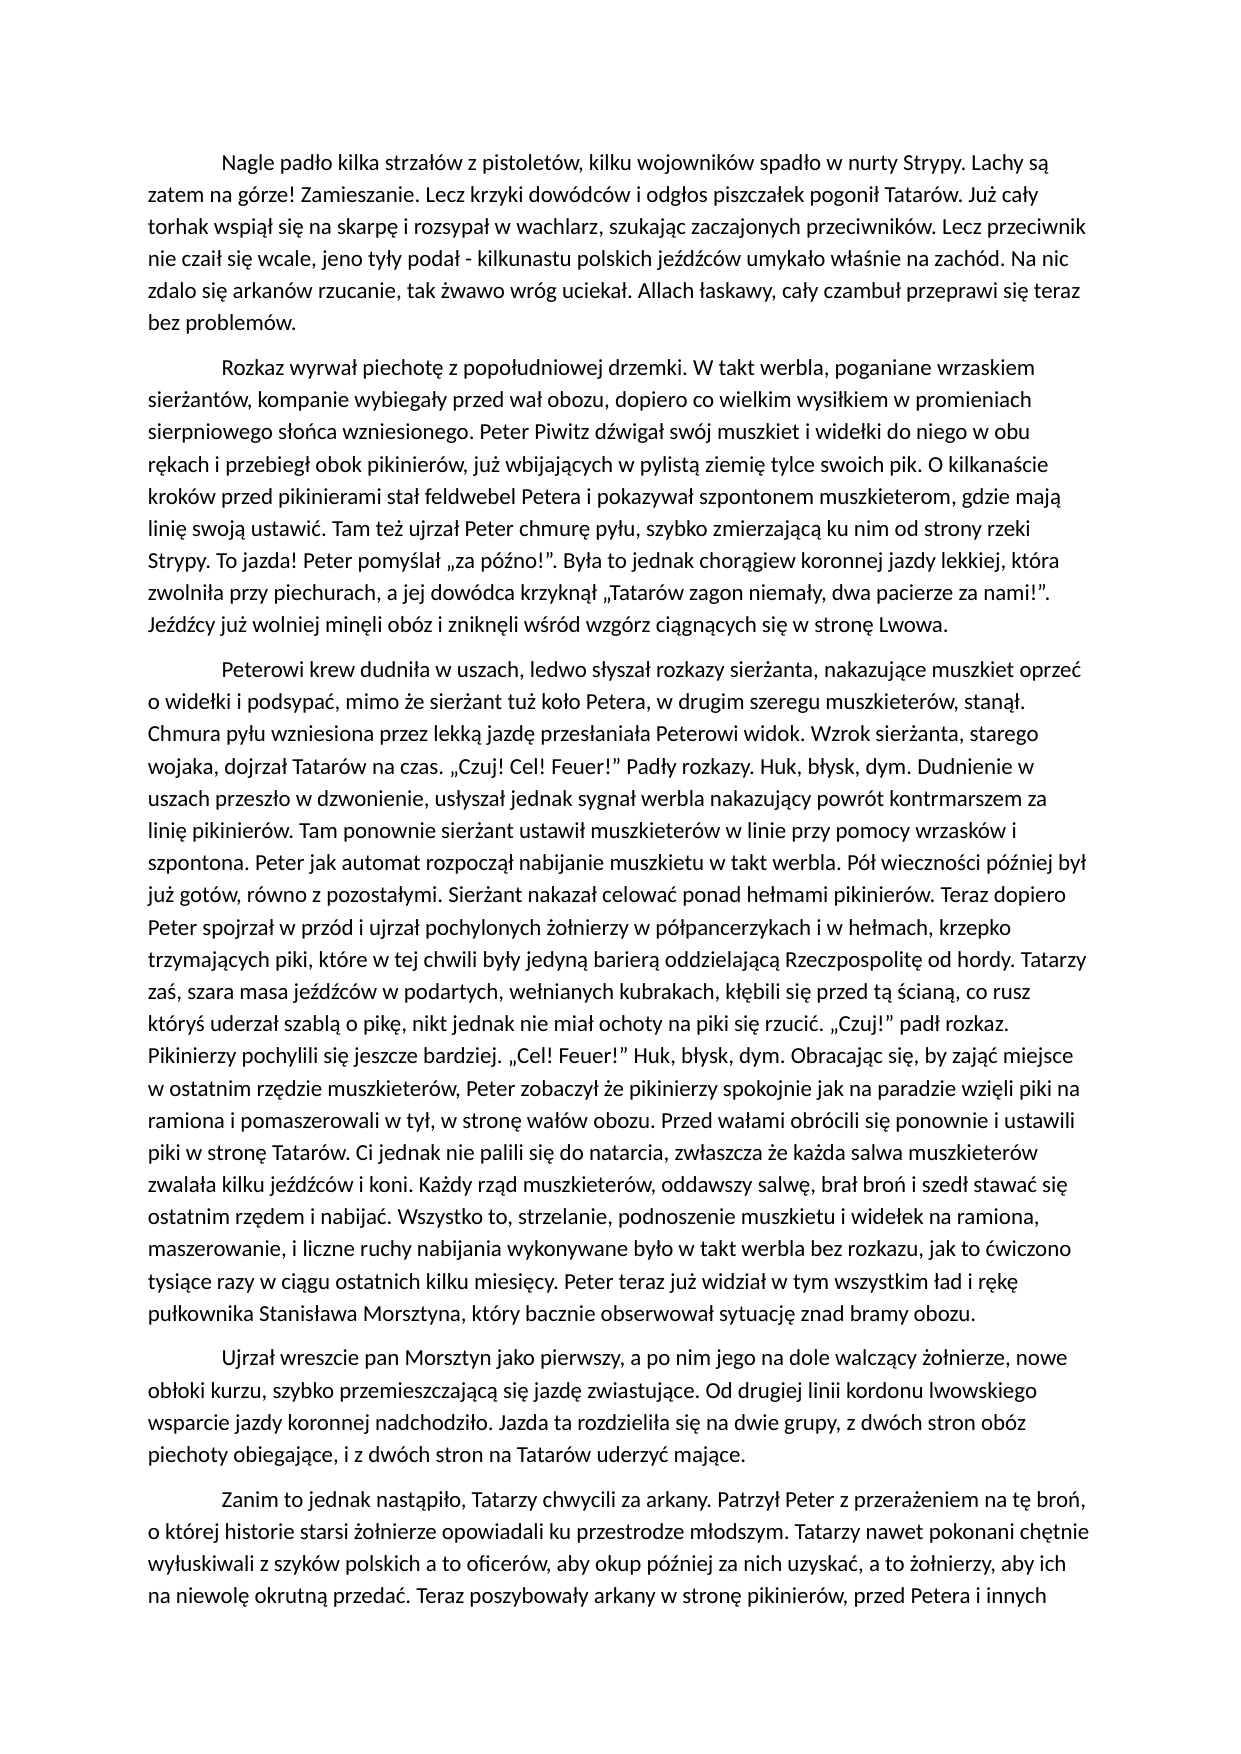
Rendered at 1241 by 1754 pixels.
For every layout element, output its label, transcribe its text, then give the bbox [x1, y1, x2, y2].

text Zanim to jednak nastąpiło, Tatarzy chwycili za arkany. Patrzył Peter z przerażeniem na tę broń, o której historie starsi żołnierze opowiadali ku przestrodze młodszym. Tatarzy nawet pokonani chętnie wyłuskiwali z szyków polskich a to oficerów, aby okup później za nich uzyskać, a to żołnierzy, aby ich na niewolę okrutną przedać. Teraz poszybowały arkany w stronę pikinierów, przed Petera i innych [148, 1485, 1093, 1609]
text Nagle padło kilka strzałów z pistoletów, kilku wojowników spadło w nurty Strypy. Lachy są zatem na górze! Zamieszanie. Lecz krzyki dowódców i odgłos piszczałek pogonił Tatarów. Już cały torhak wspiął się na skarpę i rozsypał w wachlarz, szukając zaczajonych przeciwników. Lecz przeciwnik nie czaił się wcale, jeno tyły podał - kilkunastu polskich jeźdźców umykało właśnie na zachód. Na nic zdalo się arkanów rzucanie, tak żwawo wróg uciekał. Allach łaskawy, cały czambuł przeprawi się teraz bez problemów. [148, 148, 1093, 337]
text Ujrzał wreszcie pan Morsztyn jako pierwszy, a po nim jego na dole walczący żołnierze, nowe obłoki kurzu, szybko przemieszczającą się jazdę zwiastujące. Od drugiej linii kordonu lwowskiego wsparcie jazdy koronnej nadchodziło. Jazda ta rozdzieliła się na dwie grupy, z dwóch stron obóz piechoty obiegające, i z dwóch stron na Tatarów uderzyć mające. [148, 1343, 1093, 1468]
text Peterowi krew dudniła w uszach, ledwo słyszał rozkazy sierżanta, nakazujące muszkiet oprzeć o widełki i podsypać, mimo że sierżant tuż koło Petera, w drugim szeregu muszkieterów, stanął. Chmura pyłu wzniesiona przez lekką jazdę przesłaniała Peterowi widok. Wzrok sierżanta, starego wojaka, dojrzał Tatarów na czas. „Czuj! Cel! Feuer!” Padły rozkazy. Huk, błysk, dym. Dudnienie w uszach przeszło w dzwonienie, usłyszał jednak sygnał werbla nakazujący powrót kontrmarszem za linię pikinierów. Tam ponownie sierżant ustawił muszkieterów w linie przy pomocy wrzasków i szpontona. Peter jak automat rozpoczął nabijanie muszkietu w takt werbla. Pół wieczności później był już gotów, równo z pozostałymi. Sierżant nakazał celować ponad hełmami pikinierów. Teraz dopiero Peter spojrzał w przód i ujrzał pochylonych żołnierzy w półpancerzykach i w hełmach, krzepko trzymających piki, które w tej chwili były jedyną barierą oddzielającą Rzeczpospolitę od hordy. Tatarzy zaś, szara masa jeźdźców w podartych, wełnianych kubrakach, kłębili się przed tą ścianą, co rusz któryś uderzał szablą o pikę, nikt jednak nie miał ochoty na piki się rzucić. „Czuj!” padł rozkaz. Pikinierzy pochylili się jeszcze bardziej. „Cel! Feuer!” Huk, błysk, dym. Obracając się, by zająć miejsce w ostatnim rzędzie muszkieterów, Peter zobaczył że pikinierzy spokojnie jak na paradzie wzięli piki na ramiona i pomaszerowali w tył, w stronę wałów obozu. Przed wałami obrócili się ponownie i ustawili piki w stronę Tatarów. Ci jednak nie palili się do natarcia, zwłaszcza że każda salwa muszkieterów zwalała kilku jeźdźców i koni. Każdy rząd muszkieterów, oddawszy salwę, brał broń i szedł stawać się ostatnim rzędem i nabijać. Wszystko to, strzelanie, podnoszenie muszkietu i widełek na ramiona, maszerowanie, i liczne ruchy nabijania wykonywane było w takt werbla bez rozkazu, jak to ćwiczono tysiące razy w ciągu ostatnich kilku miesięcy. Peter teraz już widział w tym wszystkim ład i rękę pułkownika Stanisława Morsztyna, który bacznie obserwował sytuację znad bramy obozu. [148, 655, 1093, 1327]
text Rozkaz wyrwał piechotę z popołudniowej drzemki. W takt werbla, poganiane wrzaskiem sierżantów, kompanie wybiegały przed wał obozu, dopiero co wielkim wysiłkiem w promieniach sierpniowego słońca wzniesionego. Peter Piwitz dźwigał swój muszkiet i widełki do niego w obu rękach i przebiegł obok pikinierów, już wbijających w pylistą ziemię tylce swoich pik. O kilkanaście kroków przed pikinierami stał feldwebel Petera i pokazywał szpontonem muszkieterom, gdzie mają linię swoją ustawić. Tam też ujrzał Peter chmurę pyłu, szybko zmierzającą ku nim od strony rzeki Strypy. To jazda! Peter pomyślał „za późno!”. Była to jednak chorągiew koronnej jazdy lekkiej, która zwolniła przy piechurach, a jej dowódca krzyknął „Tatarów zagon niemały, dwa pacierze za nami!”. Jeźdźcy już wolniej minęli obóz i zniknęli wśród wzgórz ciągnących się w stronę Lwowa. [148, 353, 1093, 639]
